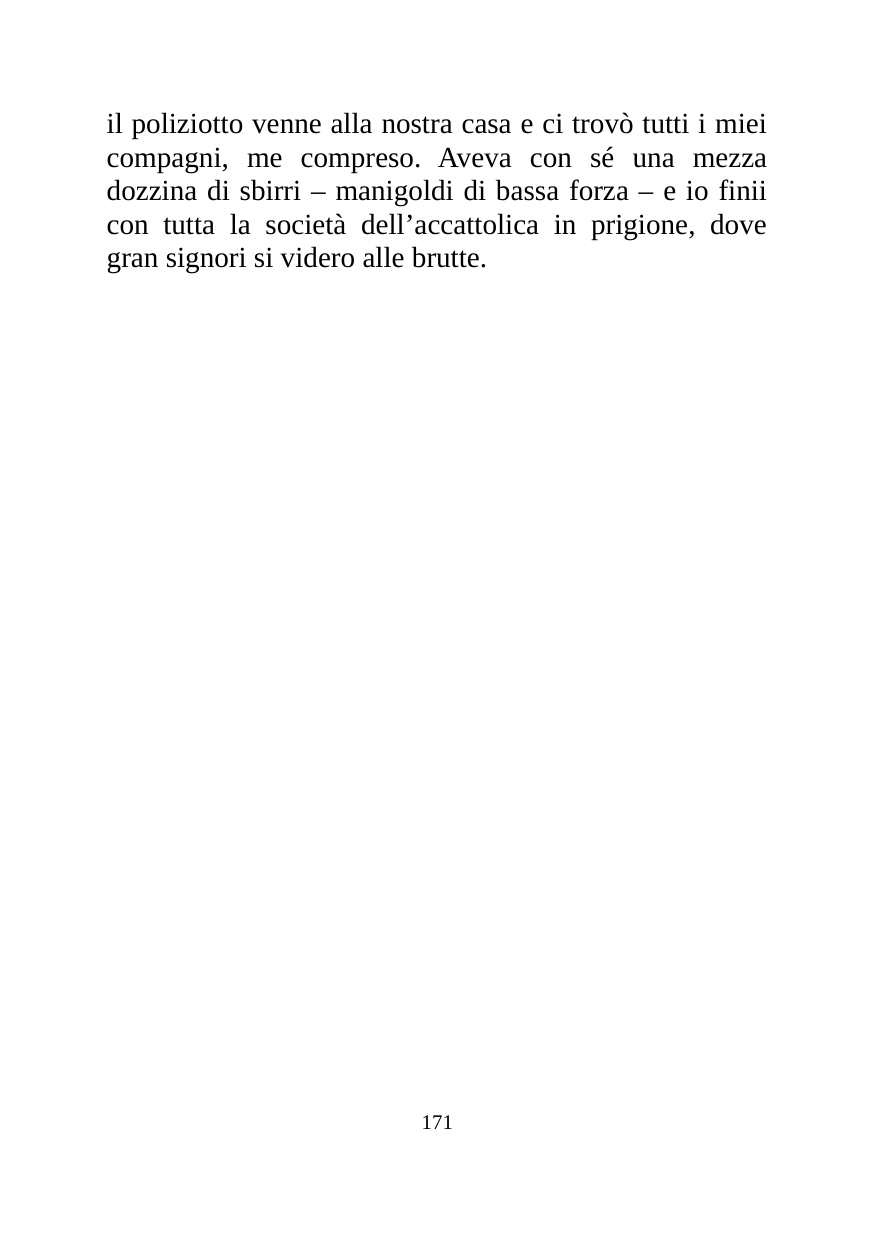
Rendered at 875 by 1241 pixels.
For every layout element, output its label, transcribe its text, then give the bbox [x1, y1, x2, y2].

text il poliziotto venne alla nostra casa e ci trovò tutti i miei compagni, me compreso. Aveva con sé una mezza dozzina di sbirri – manigoldi di bassa forza – e io finii con tutta la società dell’accattolica in prigione, dove gran signori si videro alle brutte. [106, 106, 768, 274]
